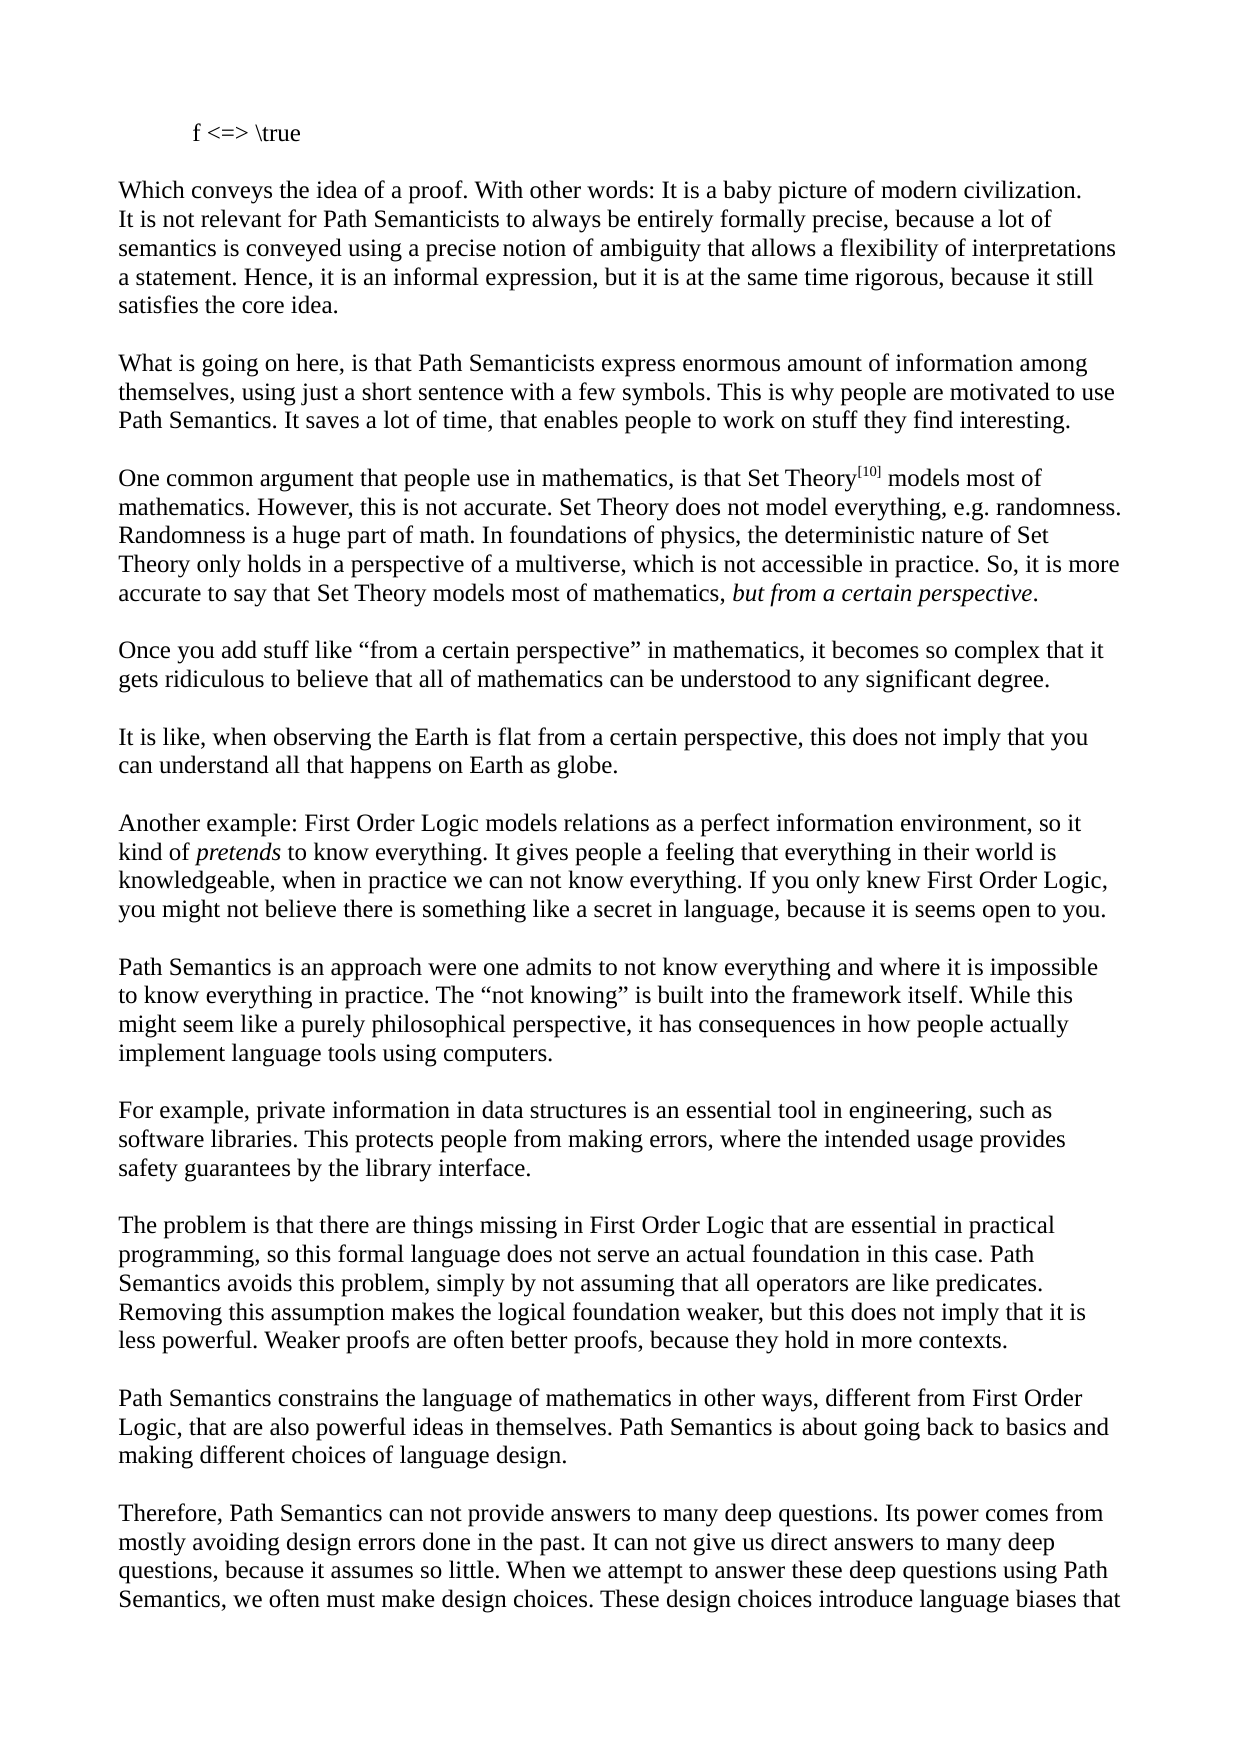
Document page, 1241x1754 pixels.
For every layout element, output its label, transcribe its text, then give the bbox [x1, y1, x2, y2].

text Once you add stuff like “from a certain perspective” in mathematics, it becomes so complex that it gets ridiculous to believe that all of mathematics can be understood to any significant degree. [118, 636, 1122, 693]
text f <=> \true [118, 118, 1122, 147]
text What is going on here, is that Path Semanticists express enormous amount of information among themselves, using just a short sentence with a few symbols. This is why people are motivated to use Path Semantics. It saves a lot of time, that enables people to work on stuff they find interesting. [118, 348, 1122, 434]
text For example, private information in data structures is an essential tool in engineering, such as software libraries. This protects people from making errors, where the intended usage provides safety guarantees by the library interface. [118, 1096, 1122, 1182]
text Path Semantics is an approach were one admits to not know everything and where it is impossible to know everything in practice. The “not knowing” is built into the framework itself. While this might seem like a purely philosophical perspective, it has consequences in how people actually implement language tools using computers. [118, 952, 1122, 1067]
text It is like, when observing the Earth is flat from a certain perspective, this does not imply that you can understand all that happens on Earth as globe. [118, 722, 1122, 779]
text Which conveys the idea of a proof. With other words: It is a baby picture of modern civilization. [118, 176, 1122, 204]
text Another example: First Order Logic models relations as a perfect information environment, so it kind of pretends to know everything. It gives people a feeling that everything in their world is knowledgeable, when in practice we can not know everything. If you only knew First Order Logic, you might not believe there is something like a secret in language, because it is seems open to you. [118, 808, 1122, 923]
text It is not relevant for Path Semanticists to always be entirely formally precise, because a lot of semantics is conveyed using a precise notion of ambiguity that allows a flexibility of interpretations a statement. Hence, it is an informal expression, but it is at the same time rigorous, because it still satisfies the core idea. [118, 204, 1122, 319]
text One common argument that people use in mathematics, is that Set Theory[10] models most of mathematics. However, this is not accurate. Set Theory does not model everything, e.g. randomness. Randomness is a huge part of math. In foundations of physics, the deterministic nature of Set Theory only holds in a perspective of a multiverse, which is not accessible in practice. So, it is more accurate to say that Set Theory models most of mathematics, but from a certain perspective. [118, 463, 1122, 607]
text Therefore, Path Semantics can not provide answers to many deep questions. Its power comes from mostly avoiding design errors done in the past. It can not give us direct answers to many deep questions, because it assumes so little. When we attempt to answer these deep questions using Path Semantics, we often must make design choices. These design choices introduce language biases that [118, 1498, 1122, 1613]
text The problem is that there are things missing in First Order Logic that are essential in practical programming, so this formal language does not serve an actual foundation in this case. Path Semantics avoids this problem, simply by not assuming that all operators are like predicates. Removing this assumption makes the logical foundation weaker, but this does not imply that it is less powerful. Weaker proofs are often better proofs, because they hold in more contexts. [118, 1211, 1122, 1354]
text Path Semantics constrains the language of mathematics in other ways, different from First Order Logic, that are also powerful ideas in themselves. Path Semantics is about going back to basics and making different choices of language design. [118, 1383, 1122, 1469]
